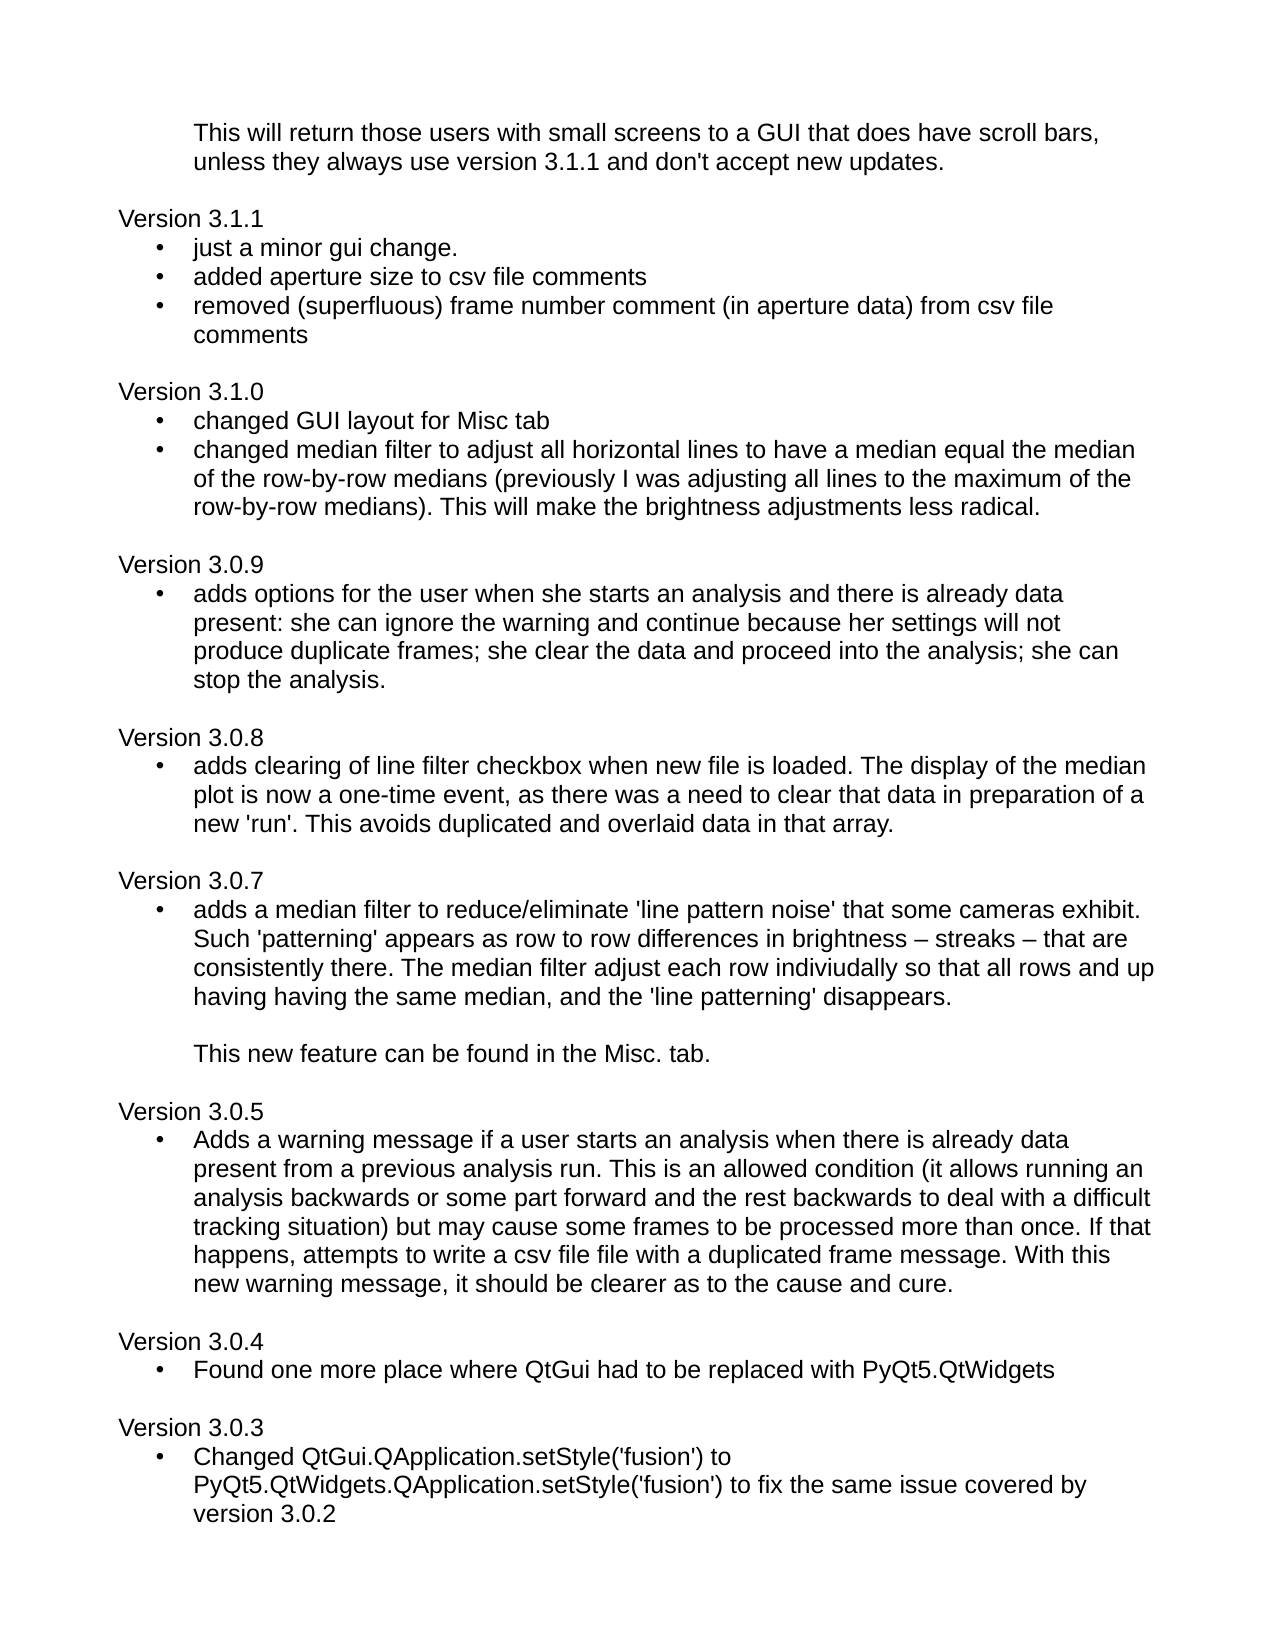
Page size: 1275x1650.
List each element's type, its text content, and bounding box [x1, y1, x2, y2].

text Version 3.0.4 [118, 1327, 1157, 1355]
list added aperture size to csv file comments [156, 262, 1157, 291]
list just a minor gui change. [156, 233, 1157, 262]
list changed median filter to adjust all horizontal lines to have a median equal the median of the row-by-row medians (previously I was adjusting all lines to the maximum of the row-by-row medians). This will make the brightness adjustments less radical. [156, 435, 1157, 550]
text Version 3.0.8 [118, 722, 1157, 751]
text Version 3.0.5 [118, 1096, 1157, 1125]
list adds a median filter to reduce/eliminate 'line pattern noise' that some cameras exhibit. Such 'patterning' appears as row to row differences in brightness – streaks – that are consistently there. The median filter adjust each row indiviudally so that all rows and up having having the same median, and the 'line patterning' disappears. This new feature can be found in the Misc. tab. [156, 895, 1157, 1096]
list adds options for the user when she starts an analysis and there is already data present: she can ignore the warning and continue because her settings will not produce duplicate frames; she clear the data and proceed into the analysis; she can stop the analysis. [156, 579, 1157, 722]
text Version 3.0.7 [118, 866, 1157, 895]
list adds clearing of line filter checkbox when new file is loaded. The display of the median plot is now a one-time event, as there was a need to clear that data in preparation of a new 'run'. This avoids duplicated and overlaid data in that array. [156, 751, 1157, 866]
list removed (superfluous) frame number comment (in aperture data) from csv file comments [156, 291, 1157, 377]
list Adds a warning message if a user starts an analysis when there is already data present from a previous analysis run. This is an allowed condition (it allows running an analysis backwards or some part forward and the rest backwards to deal with a difficult tracking situation) but may cause some frames to be processed more than once. If that happens, attempts to write a csv file file with a duplicated frame message. With this new warning message, it should be clearer as to the cause and cure. [156, 1125, 1157, 1327]
text Version 3.0.9 [118, 550, 1157, 579]
list Changed QtGui.QApplication.setStyle('fusion') to PyQt5.QtWidgets.QApplication.setStyle('fusion') to fix the same issue covered by version 3.0.2 [156, 1442, 1157, 1528]
text Version 3.1.1 [118, 204, 1157, 233]
text Version 3.0.3 [118, 1413, 1157, 1442]
list This will return those users with small screens to a GUI that does have scroll bars, unless they always use version 3.1.1 and don't accept new updates. [156, 118, 1157, 204]
list changed GUI layout for Misc tab [156, 406, 1157, 435]
list Found one more place where QtGui had to be replaced with PyQt5.QtWidgets [156, 1355, 1157, 1413]
text Version 3.1.0 [118, 377, 1157, 406]
